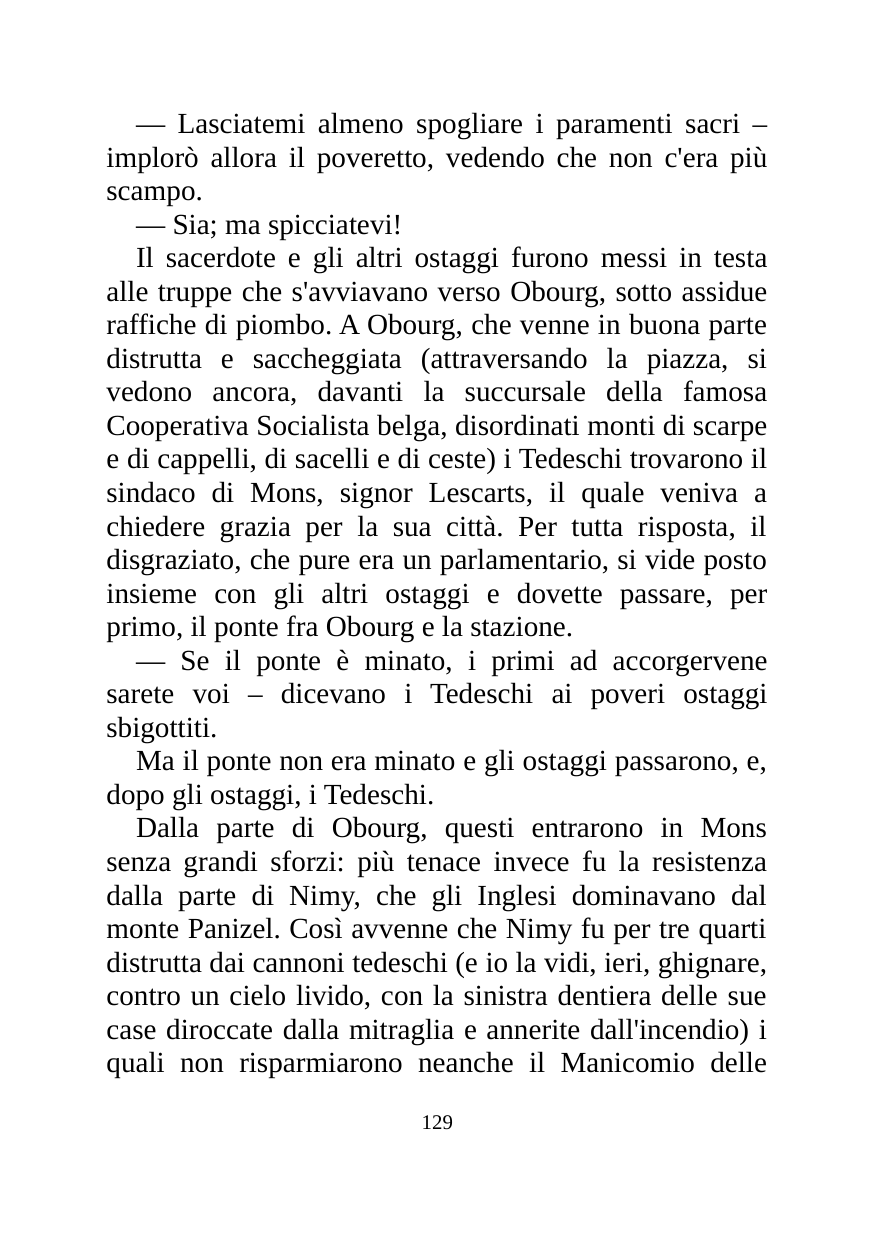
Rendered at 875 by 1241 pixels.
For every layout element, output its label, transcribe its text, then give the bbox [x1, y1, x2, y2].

text Il sacerdote e gli altri ostaggi furono messi in testa alle truppe che s'avviavano verso Obourg, sotto assidue raffiche di piombo. A Obourg, che venne in buona parte distrutta e saccheggiata (attraversando la piazza, si vedono ancora, davanti la succursale della famosa Cooperativa Socialista belga, disordinati monti di scarpe e di cappelli, di sacelli e di ceste) i Tedeschi trovarono il sindaco di Mons, signor Lescarts, il quale veniva a chiedere grazia per la sua città. Per tutta risposta, il disgraziato, che pure era un parlamentario, si vide posto insieme con gli altri ostaggi e dovette passare, per primo, il ponte fra Obourg e la stazione. [106, 240, 768, 643]
text — Se il ponte è minato, i primi ad accorgervene sarete voi – dicevano i Tedeschi ai poveri ostaggi sbigottiti. [106, 643, 768, 743]
text — Lasciatemi almeno spogliare i paramenti sacri – implorò allora il poveretto, vedendo che non c'era più scampo. [106, 106, 768, 207]
text Ma il ponte non era minato e gli ostaggi passarono, e, dopo gli ostaggi, i Tedeschi. [106, 743, 768, 811]
text Dalla parte di Obourg, questi entrarono in Mons senza grandi sforzi: più tenace invece fu la resistenza dalla parte di Nimy, che gli Inglesi dominavano dal monte Panizel. Così avvenne che Nimy fu per tre quarti distrutta dai cannoni tedeschi (e io la vidi, ieri, ghignare, contro un cielo livido, con la sinistra dentiera delle sue case diroccate dalla mitraglia e annerite dall'incendio) i quali non risparmiarono neanche il Manicomio delle [106, 811, 768, 1079]
text — Sia; ma spicciatevi! [106, 207, 768, 240]
